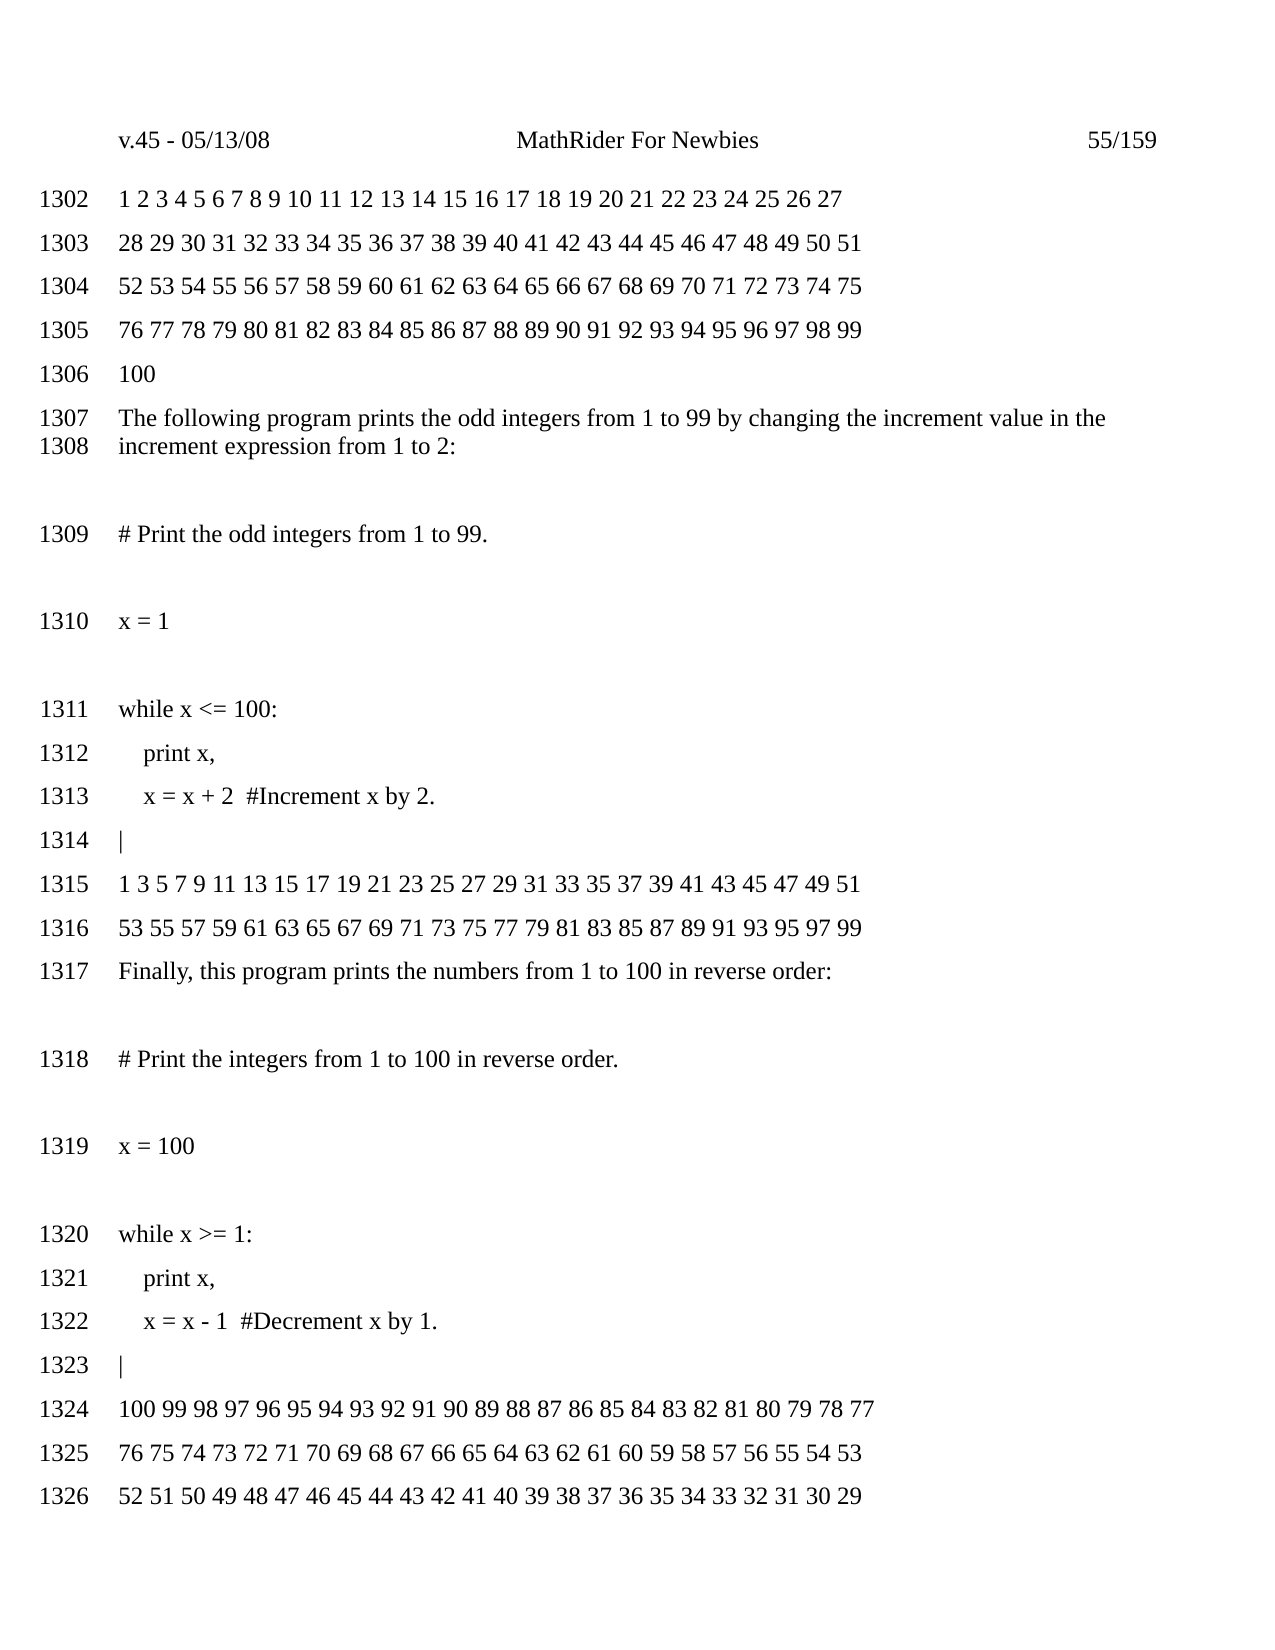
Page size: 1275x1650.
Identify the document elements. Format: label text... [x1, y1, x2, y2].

text 53 55 57 59 61 63 65 67 69 71 73 75 77 79 81 83 85 87 89 91 93 95 97 99 [118, 913, 1157, 941]
text while x <= 100: [118, 694, 1157, 723]
text The following program prints the odd integers from 1 to 99 by changing the increment value in the increment expression from 1 to 2: [118, 403, 1157, 460]
text 100 [118, 359, 1157, 388]
text x = 1 [118, 606, 1157, 635]
text print x, [118, 1263, 1157, 1291]
text # Print the odd integers from 1 to 99. [118, 519, 1157, 548]
text 76 75 74 73 72 71 70 69 68 67 66 65 64 63 62 61 60 59 58 57 56 55 54 53 [118, 1438, 1157, 1466]
text x = x - 1 #Decrement x by 1. [118, 1306, 1157, 1335]
text Finally, this program prints the numbers from 1 to 100 in reverse order: [118, 956, 1157, 985]
text while x >= 1: [118, 1219, 1157, 1248]
text 1 2 3 4 5 6 7 8 9 10 11 12 13 14 15 16 17 18 19 20 21 22 23 24 25 26 27 [118, 184, 1157, 213]
text # Print the integers from 1 to 100 in reverse order. [118, 1044, 1157, 1073]
text 52 51 50 49 48 47 46 45 44 43 42 41 40 39 38 37 36 35 34 33 32 31 30 29 [118, 1481, 1157, 1510]
text | [118, 825, 1157, 854]
text 28 29 30 31 32 33 34 35 36 37 38 39 40 41 42 43 44 45 46 47 48 49 50 51 [118, 228, 1157, 256]
text x = 100 [118, 1131, 1157, 1160]
text | [118, 1350, 1157, 1379]
text 100 99 98 97 96 95 94 93 92 91 90 89 88 87 86 85 84 83 82 81 80 79 78 77 [118, 1394, 1157, 1423]
text x = x + 2 #Increment x by 2. [118, 781, 1157, 810]
text 76 77 78 79 80 81 82 83 84 85 86 87 88 89 90 91 92 93 94 95 96 97 98 99 [118, 315, 1157, 344]
text 1 3 5 7 9 11 13 15 17 19 21 23 25 27 29 31 33 35 37 39 41 43 45 47 49 51 [118, 869, 1157, 898]
text 52 53 54 55 56 57 58 59 60 61 62 63 64 65 66 67 68 69 70 71 72 73 74 75 [118, 271, 1157, 300]
text print x, [118, 738, 1157, 766]
